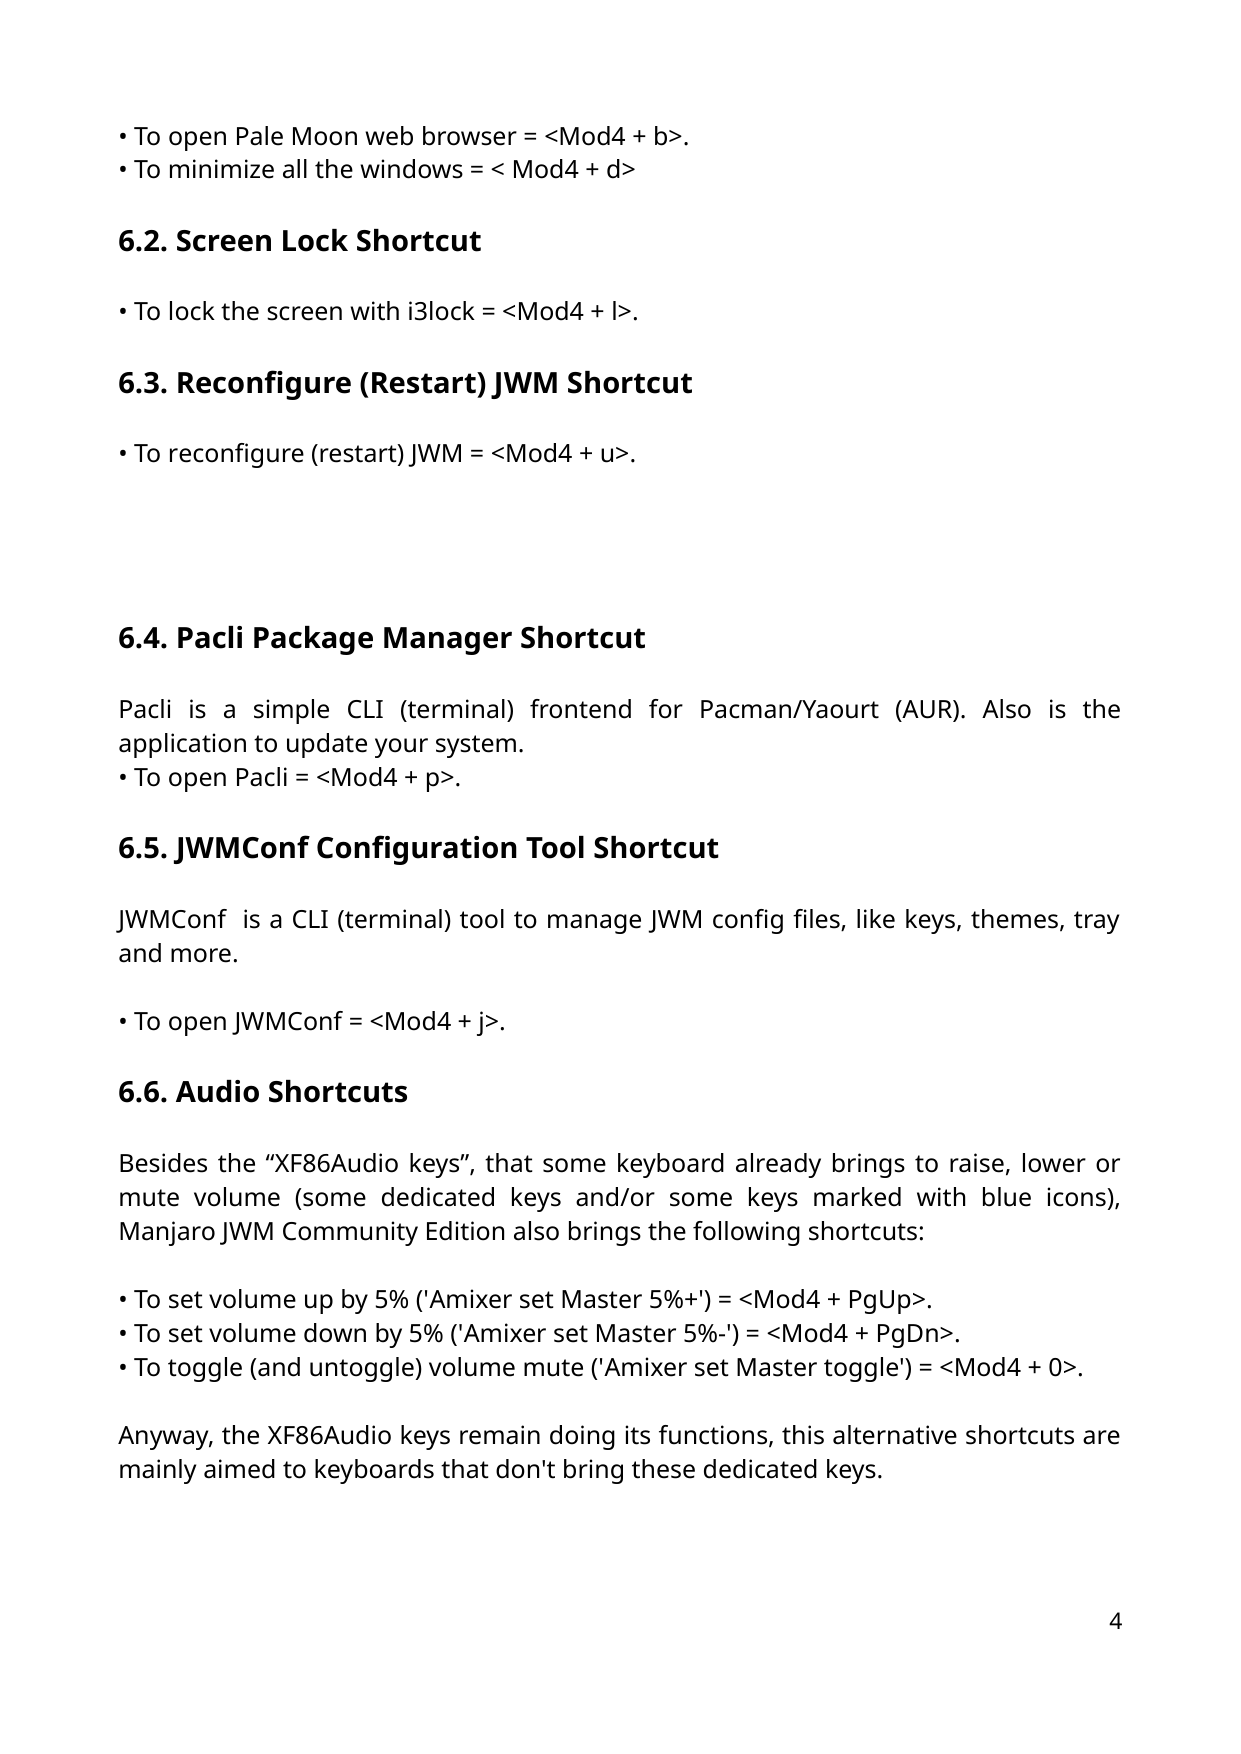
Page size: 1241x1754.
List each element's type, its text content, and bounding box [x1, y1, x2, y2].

text • To set volume up by 5% ('Amixer set Master 5%+') = <Mod4 + PgUp>. [118, 1282, 1122, 1316]
text • To toggle (and untoggle) volume mute ('Amixer set Master toggle') = <Mod4 + 0>. [118, 1350, 1122, 1384]
text • To reconfigure (restart) JWM = <Mod4 + u>. [118, 436, 1122, 470]
text • To lock the screen with i3lock = <Mod4 + l>. [118, 294, 1122, 328]
text • To open Pale Moon web browser = <Mod4 + b>. [118, 118, 1122, 152]
subtitle 6.5. JWMConf Configuration Tool Shortcut [118, 827, 1122, 867]
subtitle 6.2. Screen Lock Shortcut [118, 220, 1122, 260]
text • To open JWMConf = <Mod4 + j>. [118, 1003, 1122, 1037]
subtitle 6.6. Audio Shortcuts [118, 1072, 1122, 1111]
text • To minimize all the windows = < Mod4 + d> [118, 152, 1122, 186]
text Anyway, the XF86Audio keys remain doing its functions, this alternative shortcuts are mainly aimed to keyboards that don't bring these dedicated keys. [118, 1418, 1122, 1486]
text Besides the “XF86Audio keys”, that some keyboard already brings to raise, lower or mute volume (some dedicated keys and/or some keys marked with blue icons), Manjaro JWM Community Edition also brings the following shortcuts: [118, 1145, 1122, 1247]
text Pacli is a simple CLI (terminal) frontend for Pacman/Yaourt (AUR). Also is the application to update your system. [118, 691, 1122, 759]
text JWMConf is a CLI (terminal) tool to manage JWM config files, like keys, themes, tray and more. [118, 901, 1122, 969]
subtitle 6.4. Pacli Package Manager Shortcut [118, 617, 1122, 657]
subtitle 6.3. Reconfigure (Restart) JWM Shortcut [118, 362, 1122, 402]
text • To set volume down by 5% ('Amixer set Master 5%-') = <Mod4 + PgDn>. [118, 1316, 1122, 1350]
text • To open Pacli = <Mod4 + p>. [118, 759, 1122, 793]
